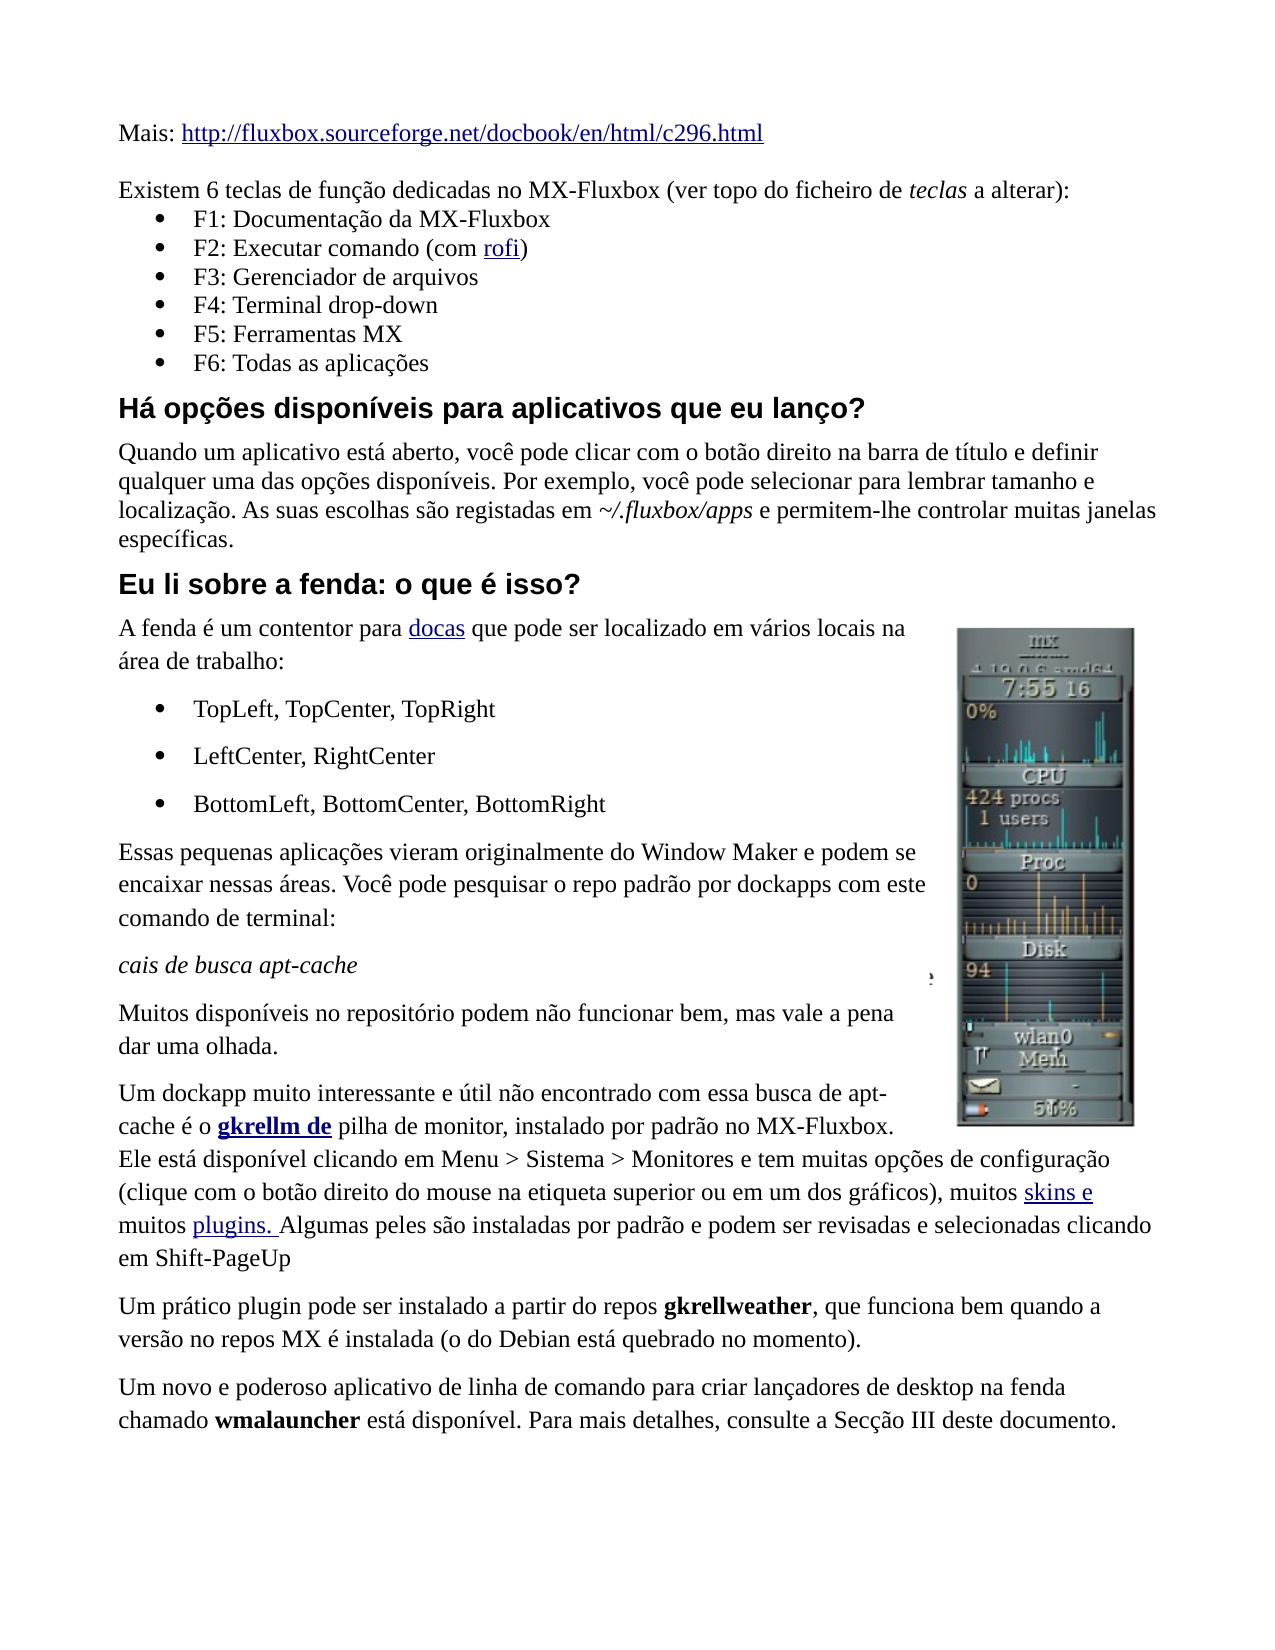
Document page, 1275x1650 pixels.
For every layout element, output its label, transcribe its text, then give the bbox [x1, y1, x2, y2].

text cais de busca apt-cache [118, 950, 929, 979]
text Existem 6 teclas de função dedicadas no MX-Fluxbox (ver topo do ficheiro de teclas a alterar): [118, 176, 1157, 204]
text Quando um aplicativo está aberto, você pode clicar com o botão direito na barra de título e definir qualquer uma das opções disponíveis. Por exemplo, você pode selecionar para lembrar tamanho e localização. As suas escolhas são registadas em ~/.fluxbox/apps e permitem-lhe controlar muitas janelas específicas. [118, 437, 1157, 552]
text Muitos disponíveis no repositório podem não funcionar bem, mas vale a pena dar uma olhada. [118, 998, 929, 1059]
list F3: Gerenciador de arquivos [156, 262, 1157, 291]
list F2: Executar comando (com rofi) [156, 233, 1157, 262]
picture [929, 609, 1150, 1136]
text A fenda é um contentor para docas que pode ser localizado em vários locais na área de trabalho: [118, 613, 929, 675]
text Um prático plugin pode ser instalado a partir do repos gkrellweather, que funciona bem quando a versão no repos MX é instalada (o do Debian está quebrado no momento). [118, 1291, 1157, 1353]
list LeftCenter, RightCenter [156, 741, 929, 770]
list F4: Terminal drop-down [156, 291, 1157, 319]
text Essas pequenas aplicações vieram originalmente do Window Maker e podem se encaixar nessas áreas. Você pode pesquisar o repo padrão por dockapps com este comando de terminal: [118, 837, 929, 931]
list TopLeft, TopCenter, TopRight [156, 694, 929, 722]
text Um novo e poderoso aplicativo de linha de comando para criar lançadores de desktop na fenda chamado wmalauncher está disponível. Para mais detalhes, consulte a Secção III deste documento. [118, 1372, 1157, 1433]
subtitle Eu li sobre a fenda: o que é isso? [118, 567, 1157, 601]
list F5: Ferramentas MX [156, 319, 1157, 348]
list F6: Todas as aplicações [156, 348, 1157, 377]
list F1: Documentação da MX-Fluxbox [156, 204, 1157, 233]
text Mais: http://fluxbox.sourceforge.net/docbook/en/html/c296.html [118, 118, 1157, 147]
list BottomLeft, BottomCenter, BottomRight [156, 789, 929, 818]
subtitle Há opções disponíveis para aplicativos que eu lanço? [118, 391, 1157, 425]
text Um dockapp muito interessante e útil não encontrado com essa busca de apt-cache é o gkrellm de pilha de monitor, instalado por padrão no MX-Fluxbox. Ele está disponível clicando em Menu > Sistema > Monitores e tem muitas opções de configuração (clique com o botão direito do mouse na etiqueta superior ou em um dos gráficos), muitos skins e muitos plugins. Algumas peles são instaladas por padrão e podem ser revisadas e selecionadas clicando em Shift-PageUp [118, 1078, 1157, 1272]
